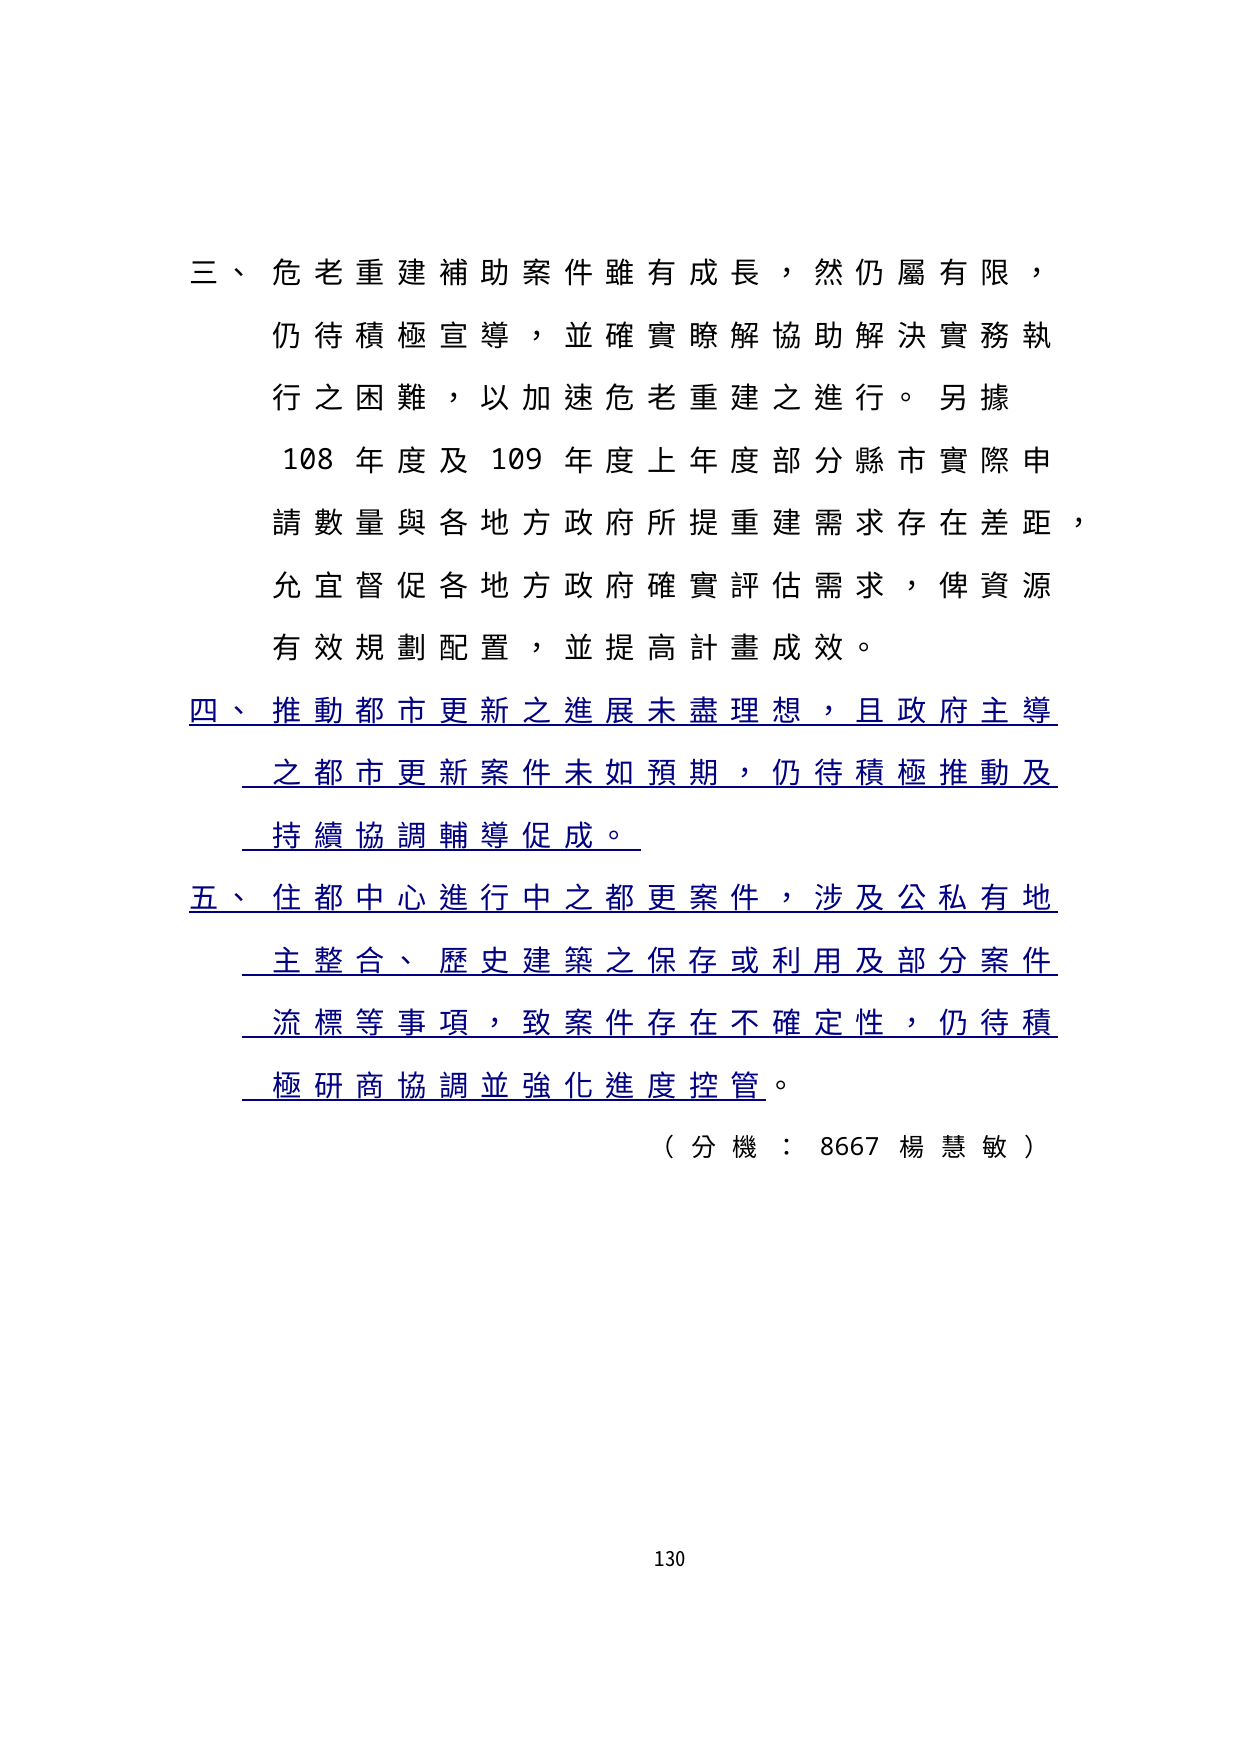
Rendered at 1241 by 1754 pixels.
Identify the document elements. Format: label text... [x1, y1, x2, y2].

text 五、住都中心進行中之都更案件，涉及公私有地主整合、歷史建築之保存或利用及部分案件流標等事項，致案件存在不確定性，仍待積極研商協調並強化進度控管。 [183, 854, 1058, 1104]
text 三、危老重建補助案件雖有成長，然仍屬有限，仍待積極宣導，並確實瞭解協助解決實務執行之困難，以加速危老重建之進行。另據108年度及109年度上年度部分縣市實際申請數量與各地方政府所提重建需求存在差距，允宜督促各地方政府確實評估需求，俾資源有效規劃配置，並提高計畫成效。 [183, 229, 1058, 667]
text 四、推動都市更新之進展未盡理想，且政府主導之都市更新案件未如預期，仍待積極推動及持續協調輔導促成。 [183, 667, 1058, 854]
text （分機：8667楊慧敏） [183, 1104, 1058, 1167]
